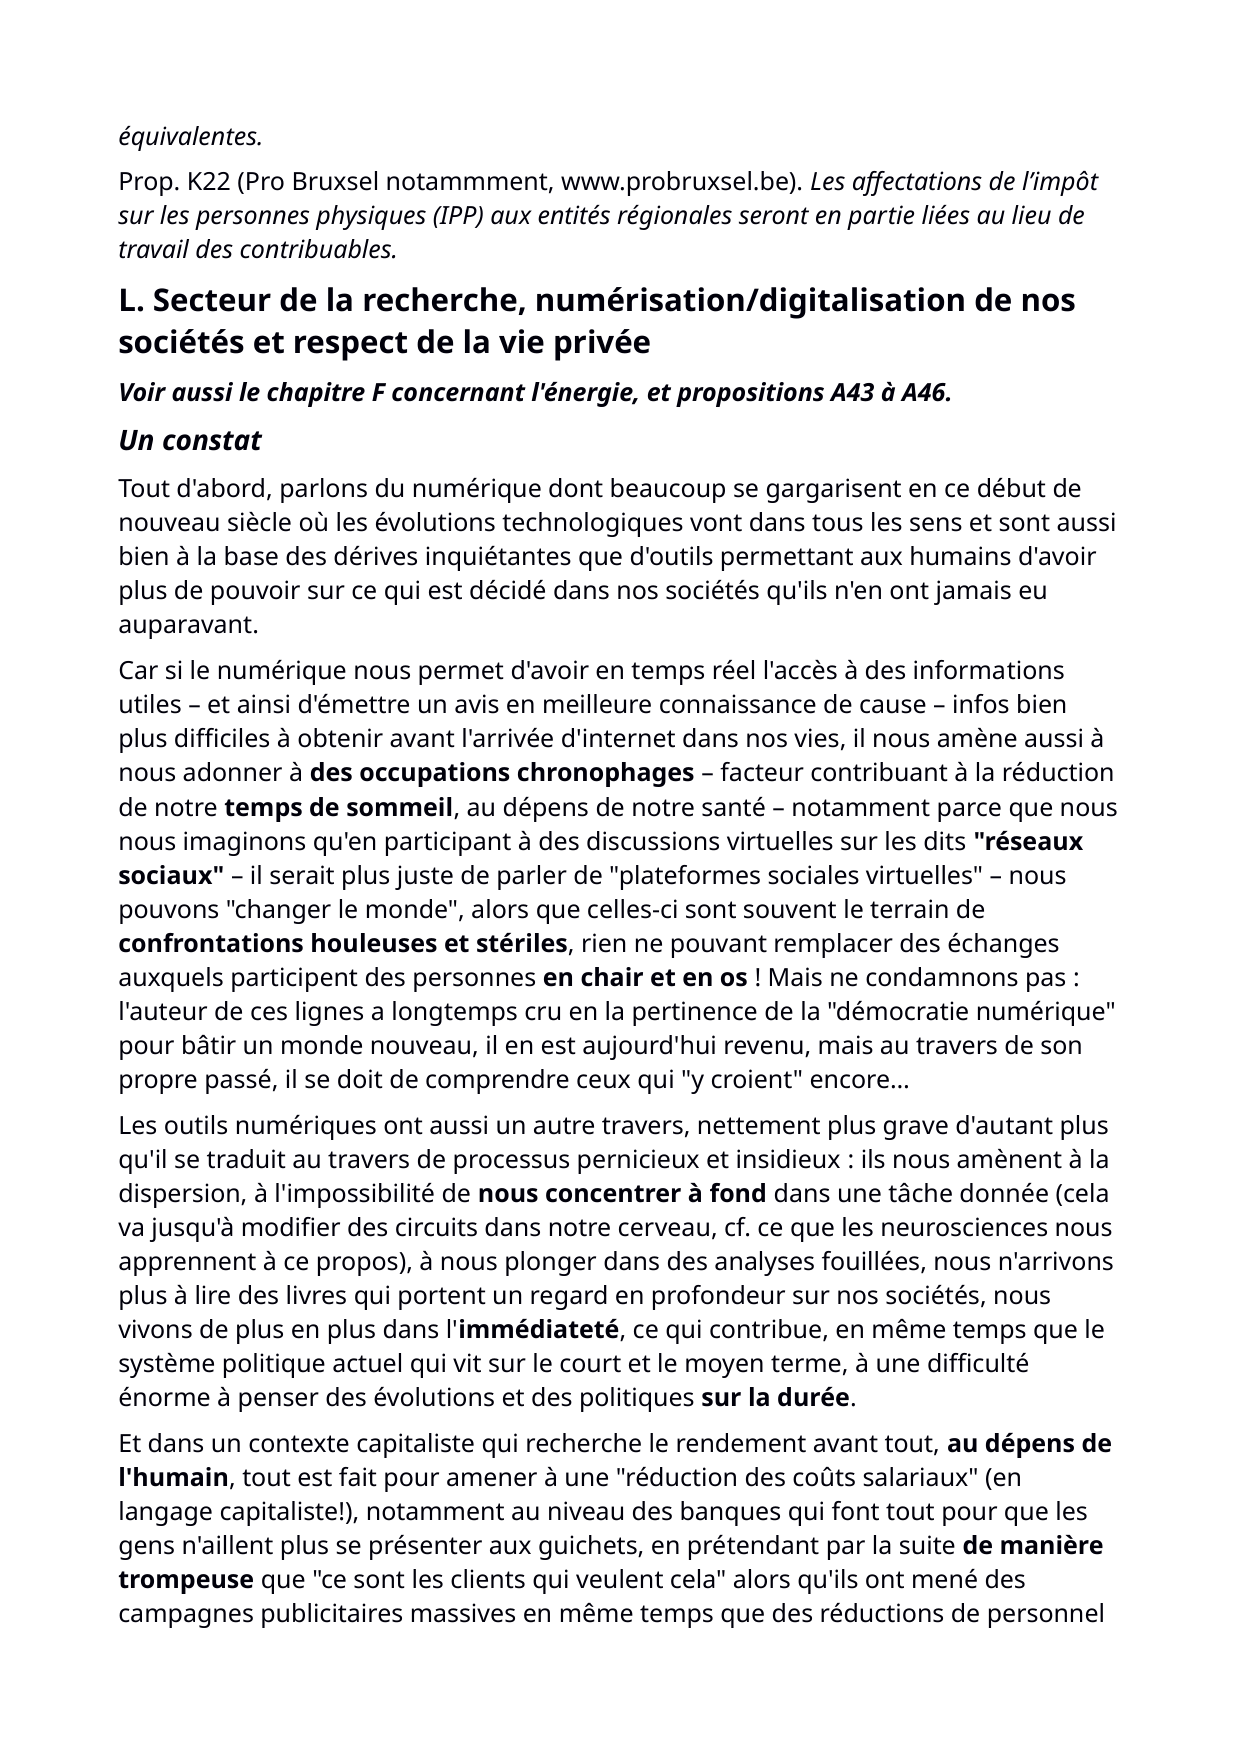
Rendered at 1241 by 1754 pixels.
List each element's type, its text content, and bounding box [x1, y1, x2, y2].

text Et dans un contexte capitaliste qui recherche le rendement avant tout, au dépens de l'humain, tout est fait pour amener à une "réduction des coûts salariaux" (en langage capitaliste!), notamment au niveau des banques qui font tout pour que les gens n'aillent plus se présenter aux guichets, en pré­tendant par la suite de manière trompeuse que "ce sont les clients qui veu­lent cela" alors qu'ils ont mené des campagnes publicitaires massives en même temps que des réductions de personnel [118, 1426, 1122, 1630]
text Un constat [118, 421, 1122, 459]
text L. Secteur de la recherche, numérisation/digitalisation de nos sociétés et respect de la vie privée [118, 278, 1122, 363]
text Prop. K22 (Pro Bruxsel notammment, www.probruxsel.be). Les affectations de l’impôt sur les personnes physiques (IPP) aux entités régionales seront en par­tie liées au lieu de travail des con­tribuables. [118, 164, 1122, 266]
text Les outils numériques ont aussi un autre travers, nettement plus grave d'au­tant plus qu'il se traduit au travers de processus pernicieux et insidieux : ils nous amènent à la dispersion, à l'impossibilité de nous concentrer à fond dans une tâche donnée (cela va jusqu'à modifier des circuits dans notre cer­veau, cf. ce que les neurosciences nous apprennent à ce propos), à nous plon­ger dans des analyses fouillées, nous n'arrivons plus à lire des livres qui portent un re­gard en profondeur sur nos sociétés, nous vivons de plus en plus dans l'immé­diateté, ce qui contribue, en même temps que le système politique actuel qui vit sur le court et le moyen terme, à une difficulté énorme à penser des évolu­tions et des politiques sur la durée. [118, 1107, 1122, 1414]
text équivalen­tes. [118, 118, 1122, 152]
text Car si le numérique nous permet d'avoir en temps réel l'accès à des informa­tions utiles – et ainsi d'émettre un avis en meilleure connaissance de cause – infos bien plus difficiles à obtenir avant l'arrivée d'internet dans nos vies, il nous amène aussi à nous adonner à des occupations chronophages – fac­teur contribuant à la réduction de notre temps de sommeil, au dépens de notre santé – notamment parce que nous nous imaginons qu'en participant à des discussions virtuelles sur les dits "réseaux sociaux" – il serait plus juste de parler de "plateformes sociales virtuelles" – nous pouvons "changer le monde", alors que celles-ci sont souvent le terrain de confrontations hou­leuses et stéri­les, rien ne pouvant remplacer des échanges auxquels partici­pent des person­nes en chair et en os ! Mais ne condamnons pas : l'auteur de ces lignes a long­temps cru en la pertinence de la "démocratie numérique" pour bâtir un monde nouveau, il en est aujourd'hui revenu, mais au travers de son propre passé, il se doit de comprendre ceux qui "y croient" encore… [118, 653, 1122, 1096]
text Voir aussi le chapitre F concernant l'énergie, et propositions A43 à A46. [118, 375, 1122, 409]
text Tout d'abord, parlons du numérique dont beaucoup se gargarisent en ce début de nouveau siècle où les évolutions technologiques vont dans tous les sens et sont aussi bien à la base des dérives inquiétantes que d'outils permettant aux humains d'avoir plus de pou­voir sur ce qui est décidé dans nos sociétés qu'ils n'en ont jamais eu aupara­vant. [118, 471, 1122, 641]
